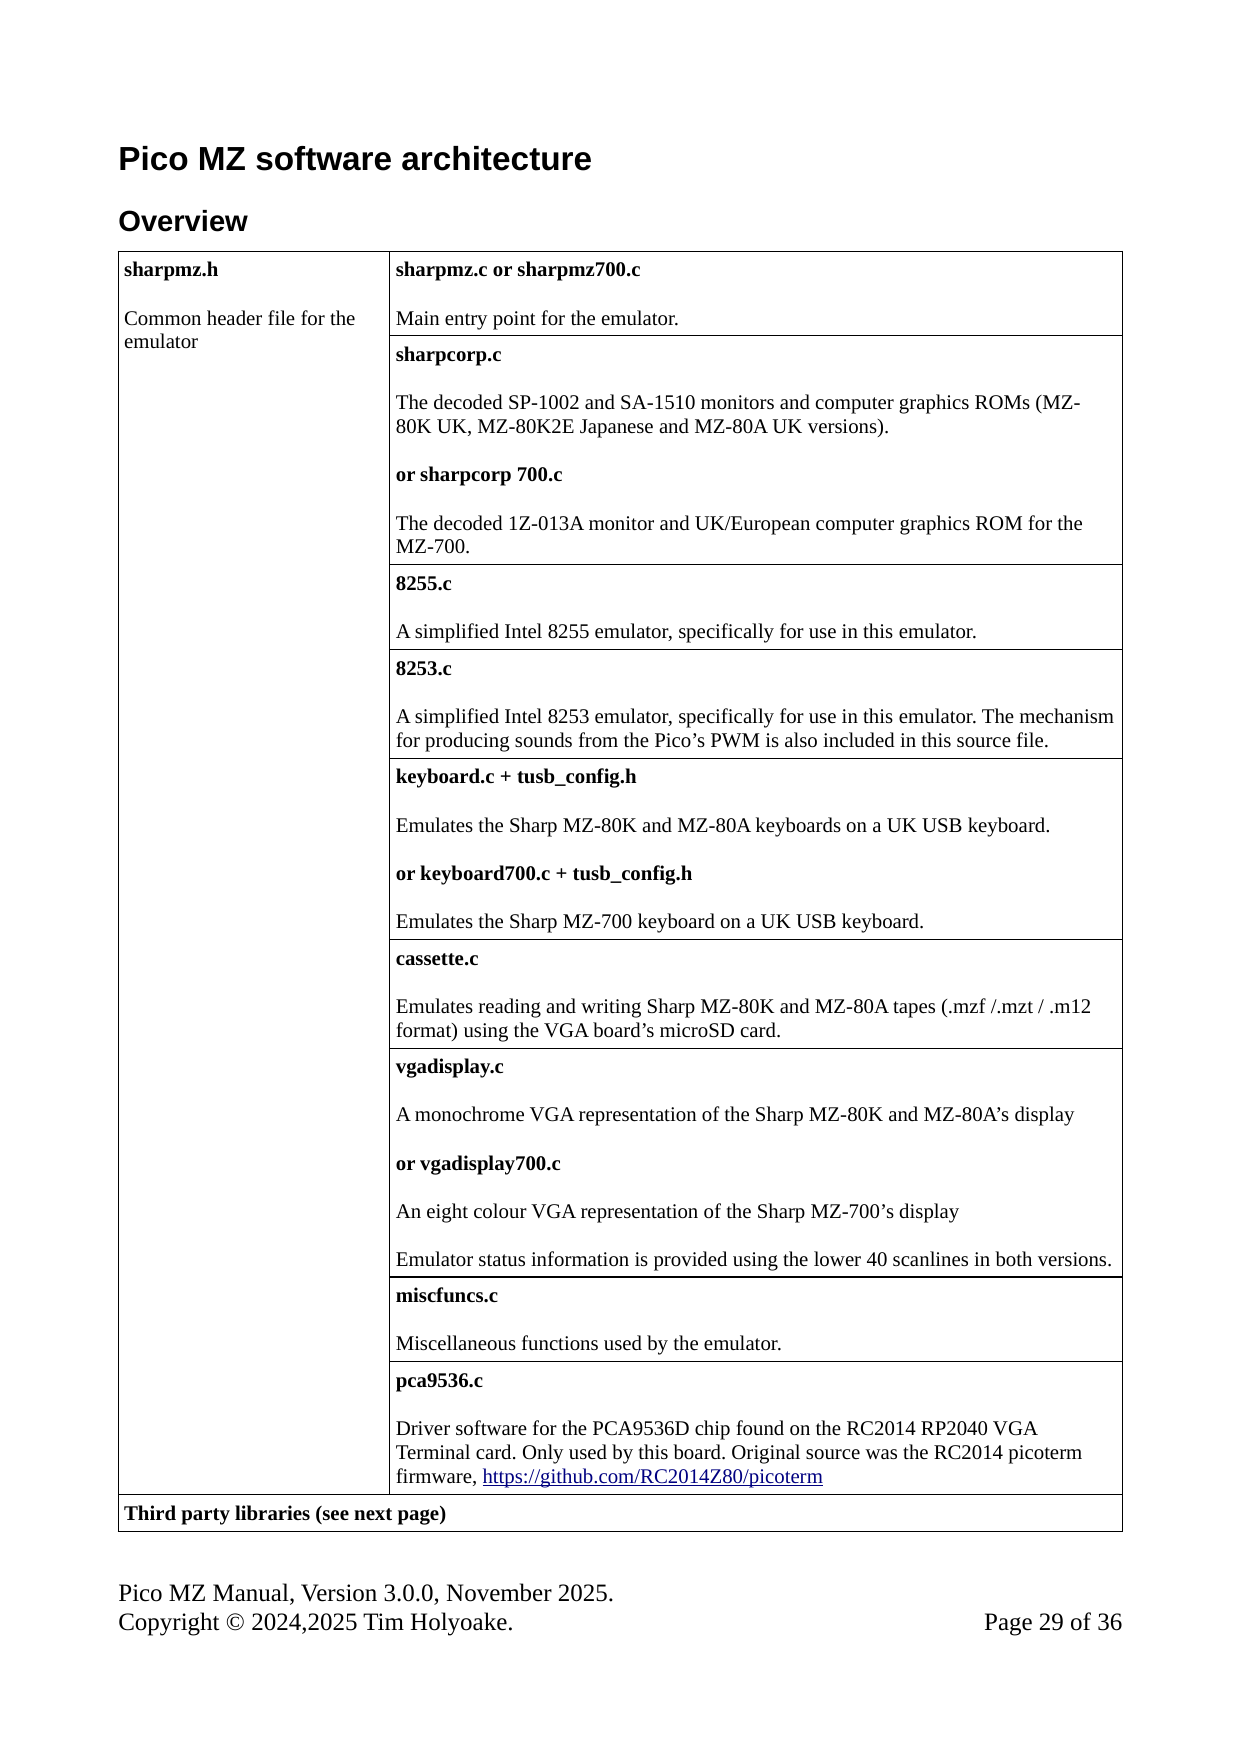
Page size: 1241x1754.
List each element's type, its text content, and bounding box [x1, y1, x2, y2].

table_cell vgadisplay.c A monochrome VGA representation of the Sharp MZ-80K and MZ-80A’s display or vgadisplay700.c An eight colour VGA representation of the Sharp MZ-700’s display Emulator status information is provided using the lower 40 scanlines in both versions. [390, 1049, 1122, 1276]
subtitle Pico MZ software architecture [118, 139, 1122, 177]
table_cell keyboard.c + tusb_config.h Emulates the Sharp MZ-80K and MZ-80A keyboards on a UK USB keyboard. or keyboard700.c + tusb_config.h Emulates the Sharp MZ-700 keyboard on a UK USB keyboard. [390, 759, 1122, 939]
table_cell sharpcorp.c The decoded SP-1002 and SA-1510 monitors and computer graphics ROMs (MZ-80K UK, MZ-80K2E Japanese and MZ-80A UK versions). or sharpcorp 700.c The decoded 1Z-013A monitor and UK/European computer graphics ROM for the MZ-700. [390, 336, 1122, 564]
subtitle Overview [118, 204, 1122, 238]
table_cell 8253.c A simplified Intel 8253 emulator, specifically for use in this emulator. The mechanism for producing sounds from the Pico’s PWM is also included in this source file. [390, 650, 1122, 758]
table_cell pca9536.c Driver software for the PCA9536D chip found on the RC2014 RP2040 VGA Terminal card. Only used by this board. Original source was the RC2014 picoterm firmware, https://github.com/RC2014Z80/picoterm [390, 1362, 1122, 1494]
table_header sharpmz.h Common header file for the emulator [119, 252, 389, 1494]
table_cell Third party libraries (see next page) [119, 1495, 1122, 1531]
table_cell 8255.c A simplified Intel 8255 emulator, specifically for use in this emulator. [390, 565, 1122, 649]
table_header sharpmz.c or sharpmz700.c Main entry point for the emulator. [390, 252, 1122, 335]
table_cell cassette.c Emulates reading and writing Sharp MZ-80K and MZ-80A tapes (.mzf /.mzt / .m12 format) using the VGA board’s microSD card. [390, 940, 1122, 1047]
table_cell miscfuncs.c Miscellaneous functions used by the emulator. [390, 1278, 1122, 1361]
